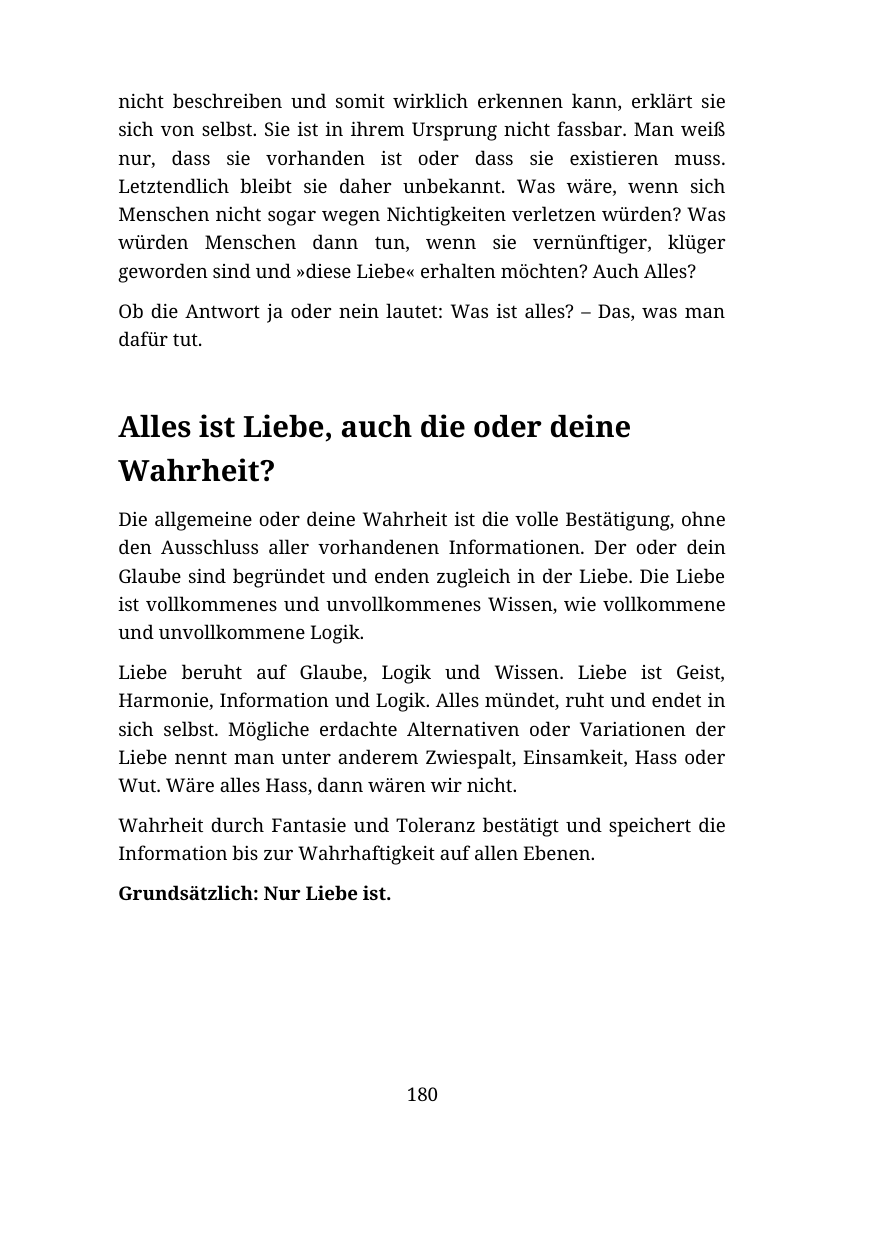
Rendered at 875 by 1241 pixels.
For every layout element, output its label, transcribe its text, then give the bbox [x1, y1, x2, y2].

text nicht beschreiben und somit wirklich erkennen kann, erklärt sie sich von selbst. Sie ist in ihrem Ursprung nicht fassbar. Man weiß nur, dass sie vorhanden ist oder dass sie existieren muss. Letztendlich bleibt sie daher unbekannt. Was wäre, wenn sich Menschen nicht sogar wegen Nichtigkeiten verletzen würden? Was würden Menschen dann tun, wenn sie vernünftiger, klüger geworden sind und »diese Liebe« erhalten möchten? Auch Alles? [118, 88, 726, 283]
text Ob die Antwort ja oder nein lautet: Was ist alles? – Das, was man dafür tut. [118, 298, 726, 352]
subtitle Alles ist Liebe, auch die oder deine Wahrheit? [118, 406, 726, 490]
text Liebe beruht auf Glaube, Logik und Wissen. Liebe ist Geist, Harmonie, Information und Logik. Alles mündet, ruht und endet in sich selbst. Mögliche erdachte Alternativen oder Variationen der Liebe nennt man unter anderem Zwiespalt, Einsamkeit, Hass oder Wut. Wäre alles Hass, dann wären wir nicht. [118, 659, 726, 798]
text Wahrheit durch Fantasie und Toleranz bestätigt und speichert die Information bis zur Wahrhaftigkeit auf allen Ebenen. [118, 812, 726, 866]
text Die allgemeine oder deine Wahrheit ist die volle Bestätigung, ohne den Ausschluss aller vorhandenen Informationen. Der oder dein Glaube sind begründet und enden zugleich in der Liebe. Die Liebe ist vollkommenes und unvollkommenes Wissen, wie vollkommene und unvollkommene Logik. [118, 506, 726, 645]
text Grundsätzlich: Nur Liebe ist. [118, 881, 726, 906]
